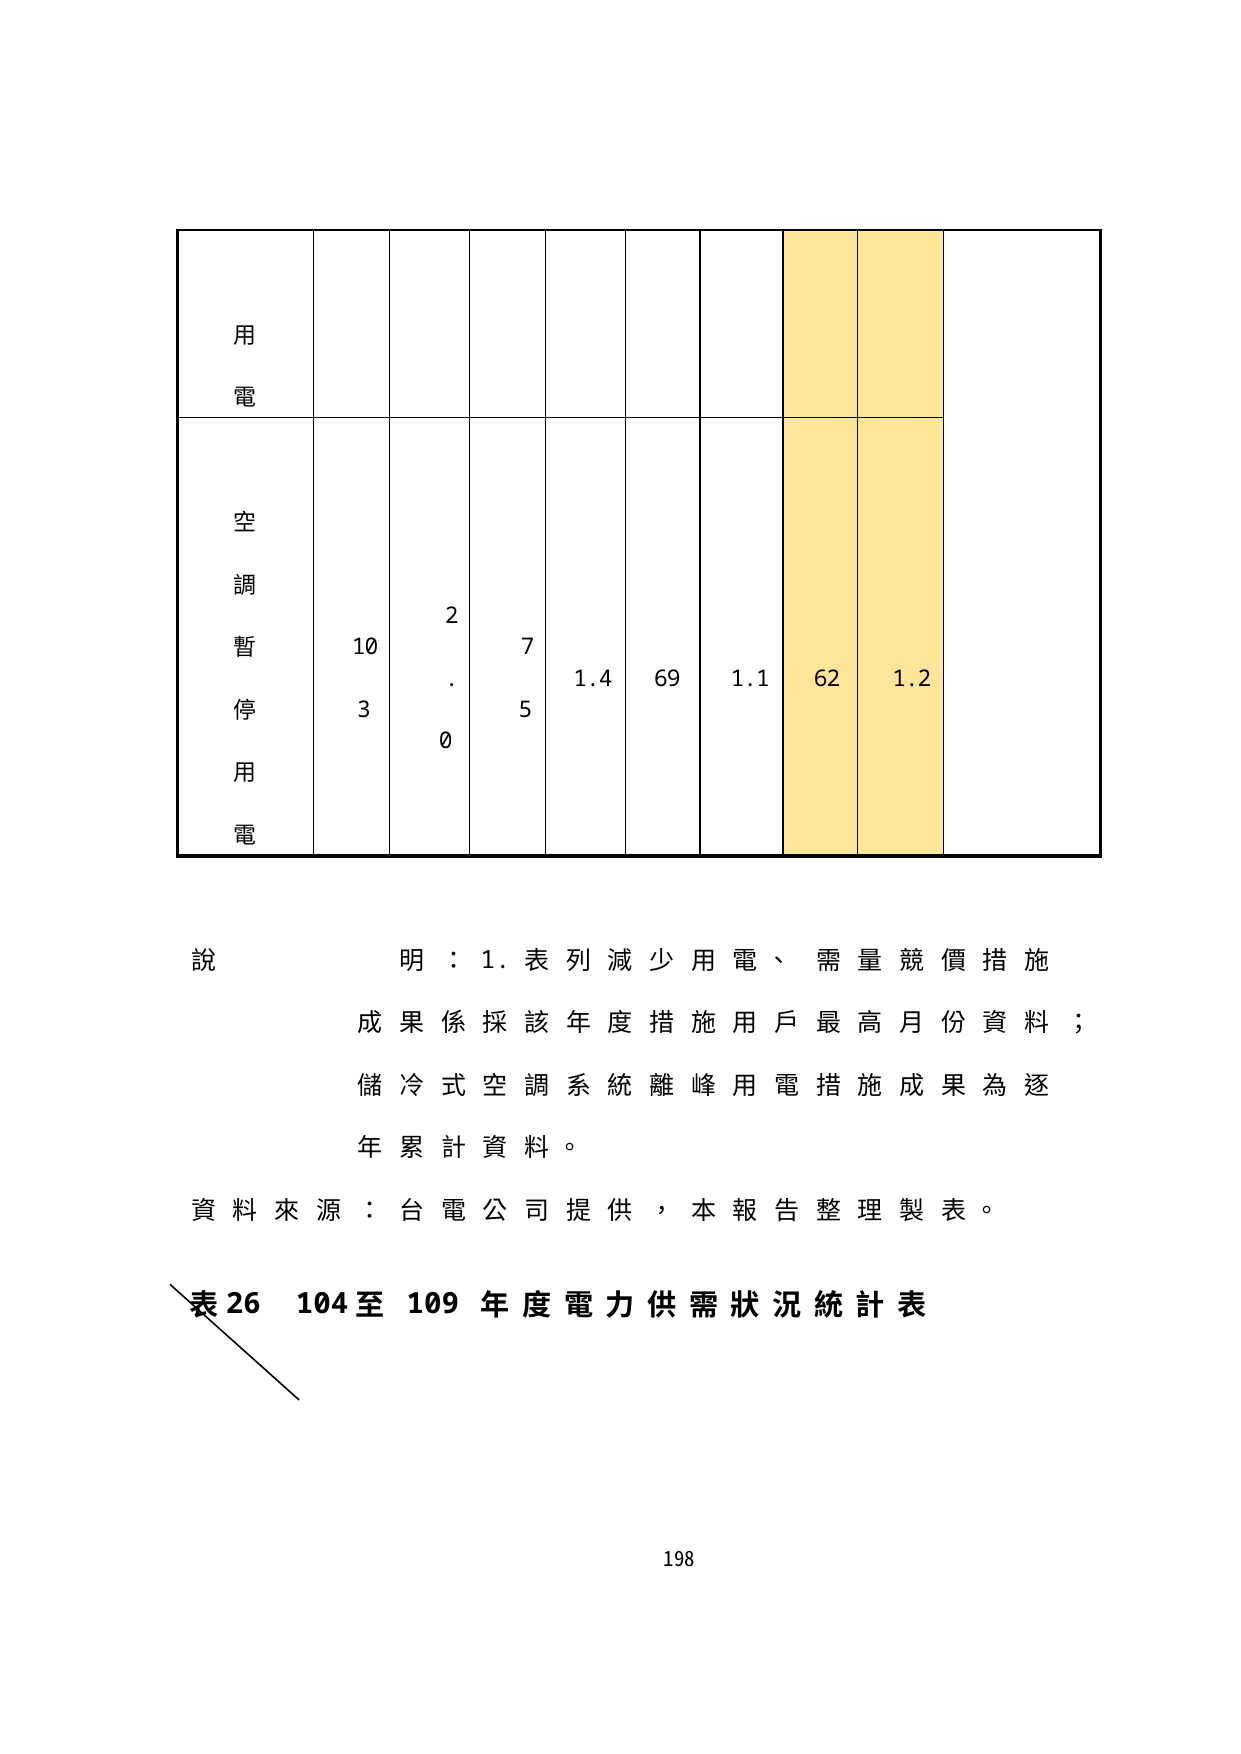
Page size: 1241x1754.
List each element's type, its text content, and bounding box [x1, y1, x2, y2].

text 說 明：1.表列減少用電、需量競價措施成果係採該年度措施用戶最高月份資料；儲冷式空調系統離峰用電措施成果為逐年累計資料。 [183, 917, 1058, 1167]
table_cell [470, 231, 545, 417]
table_cell [784, 231, 857, 417]
table_cell 69 [626, 418, 699, 854]
table_cell 1.2 [858, 418, 943, 854]
table_cell 1.1 [701, 418, 782, 854]
table_cell [314, 231, 389, 417]
text 表26 104至109年度電力供需狀況統計表 [169, 1229, 1058, 1354]
table_cell 75 [470, 418, 545, 854]
table_cell [944, 231, 1099, 854]
table_cell 1.4 [546, 418, 625, 854]
table_cell 用電 [179, 231, 313, 417]
table_cell 103 [314, 418, 389, 854]
table_cell [546, 231, 625, 417]
table_cell [858, 231, 943, 417]
table_cell [701, 231, 782, 417]
table_cell 2.0 [390, 418, 469, 854]
text 資料來源：台電公司提供，本報告整理製表。 [183, 1167, 1058, 1229]
table_cell [626, 231, 699, 417]
table_cell 62 [784, 418, 857, 854]
table_cell [390, 231, 469, 417]
table_cell 空調暫停用電 [179, 418, 313, 854]
